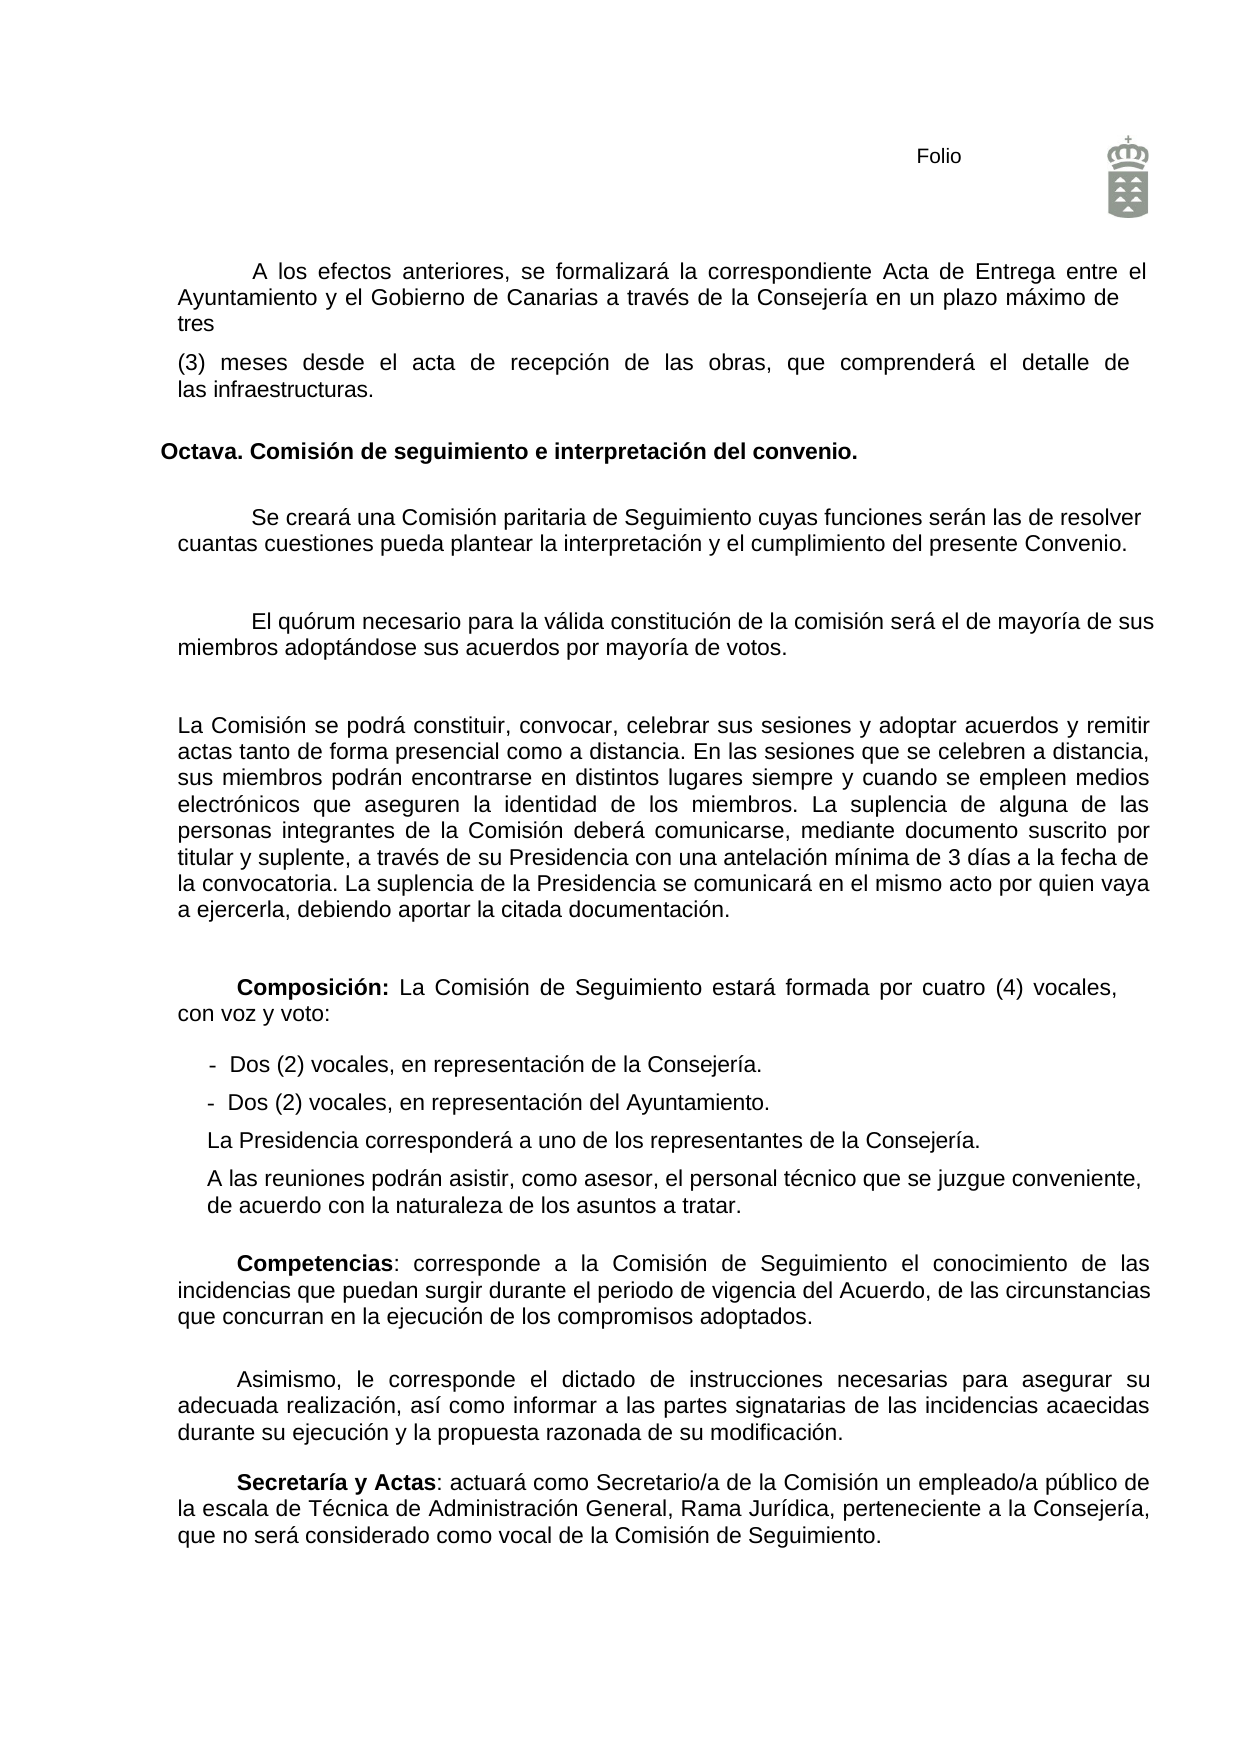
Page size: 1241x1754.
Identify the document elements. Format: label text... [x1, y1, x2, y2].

subtitle Octava. Comisión de seguimiento e interpretación del convenio. [160, 438, 1163, 465]
text Secretaría y Actas: actuará como Secretario/a de la Comisión un empleado/a público de la escala de Técnica de Administración General, Rama Jurídica, perteneciente a la Consejería, que no será considerado como vocal de la Comisión de Seguimiento. [177, 1469, 1151, 1548]
text Composición: La Comisión de Seguimiento estará formada por cuatro (4) vocales, con voz y voto: [177, 974, 1163, 1027]
text Asimismo, le corresponde el dictado de instrucciones necesarias para asegurar su adecuada realización, así como informar a las partes signatarias de las incidencias acaecidas durante su ejecución y la propuesta razonada de su modificación. [177, 1366, 1151, 1445]
list Dos (2) vocales, en representación del Ayuntamiento. [207, 1089, 1163, 1116]
text La Presidencia corresponderá a uno de los representantes de la Consejería. [207, 1127, 1163, 1154]
text El quórum necesario para la válida constitución de la comisión será el de mayoría de sus miembros adoptándose sus acuerdos por mayoría de votos. [177, 608, 1163, 660]
text (3) meses desde el acta de recepción de las obras, que comprenderá el detalle de las infraestructuras. [177, 349, 1163, 402]
text A los efectos anteriores, se formalizará la correspondiente Acta de Entrega entre el Ayuntamiento y el Gobierno de Canarias a través de la Consejería en un plazo máximo de tres [177, 258, 1163, 337]
text Se creará una Comisión paritaria de Seguimiento cuyas funciones serán las de resolver cuantas cuestiones pueda plantear la interpretación y el cumplimiento del presente Convenio. [177, 503, 1163, 556]
text Competencias: corresponde a la Comisión de Seguimiento el conocimiento de las incidencias que puedan surgir durante el periodo de vigencia del Acuerdo, de las circunstancias que concurran en la ejecución de los compromisos adoptados. [177, 1250, 1151, 1329]
text A las reuniones podrán asistir, como asesor, el personal técnico que se juzgue conveniente, de acuerdo con la naturaleza de los asuntos a tratar. [207, 1165, 1163, 1218]
text La Comisión se podrá constituir, convocar, celebrar sus sesiones y adoptar acuerdos y remitir actas tanto de forma presencial como a distancia. En las sesiones que se celebren a distancia, sus miembros podrán encontrarse en distintos lugares siempre y cuando se empleen medios electrónicos que aseguren la identidad de los miembros. La suplencia de alguna de las personas integrantes de la Comisión deberá comunicarse, mediante documento suscrito por titular y suplente, a través de su Presidencia con una antelación mínima de 3 días a la fecha de la convocatoria. La suplencia de la Presidencia se comunicará en el mismo acto por quien vaya a ejercerla, debiendo aportar la citada documentación. [177, 712, 1151, 922]
list Dos (2) vocales, en representación de la Consejería. [209, 1051, 1163, 1077]
picture [1107, 135, 1149, 218]
